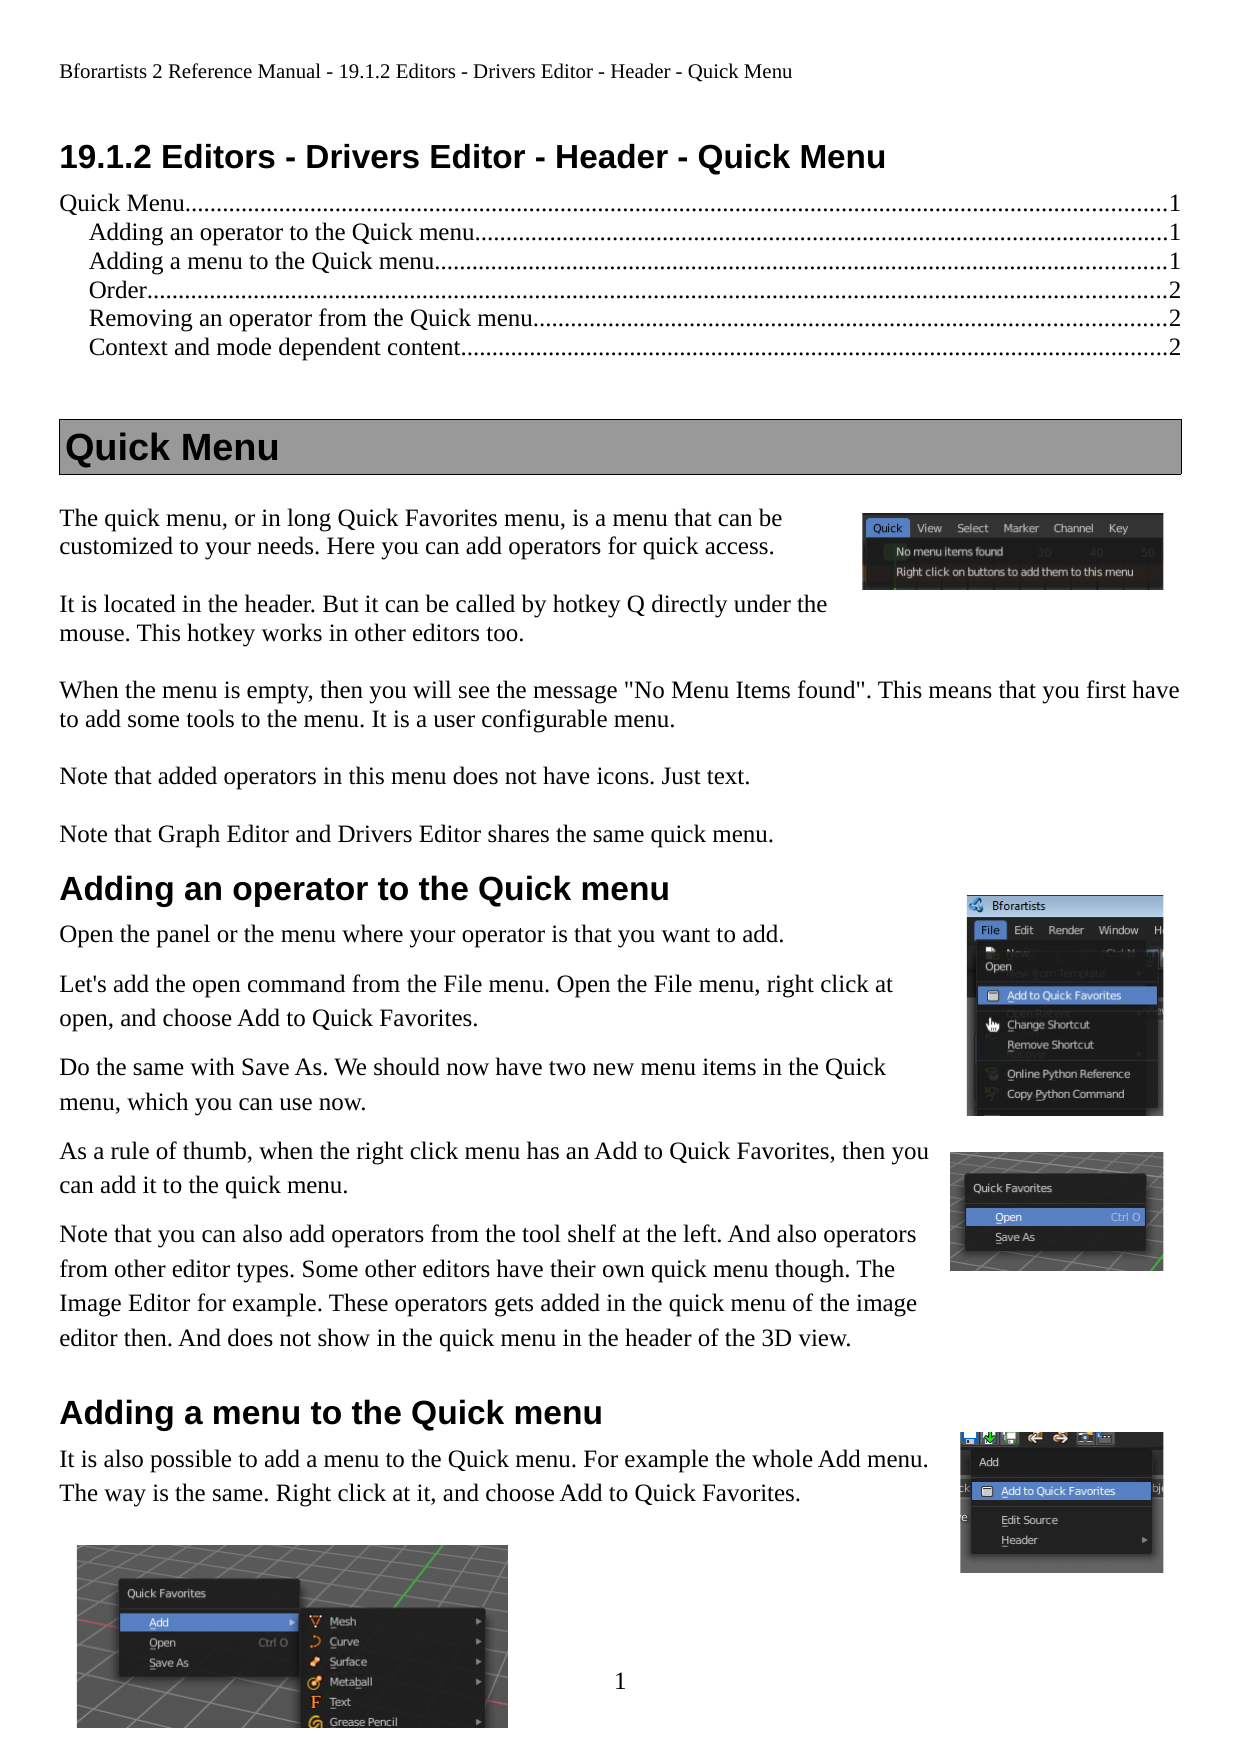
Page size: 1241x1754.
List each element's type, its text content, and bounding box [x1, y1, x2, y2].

subtitle Adding a menu to the Quick menu [59, 1393, 1181, 1431]
text Open the panel or the menu where your operator is that you want to add. [59, 919, 966, 948]
text Order 2 [88, 275, 1181, 303]
text Adding a menu to the Quick menu 1 [88, 246, 1181, 275]
text As a rule of thumb, when the right click menu has an Add to Quick Favorites, then you can add it to the quick menu. [59, 1136, 1181, 1199]
subtitle Adding an operator to the Quick menu [59, 868, 1181, 907]
picture [960, 1432, 1164, 1573]
text Context and mode dependent content 2 [88, 332, 1181, 361]
picture [950, 1152, 1164, 1271]
text It is also possible to add a menu to the Quick menu. For example the whole Add menu. The way is the same. Right click at it, and choose Add to Quick Favorites. [59, 1444, 960, 1507]
picture [76, 1545, 508, 1728]
text Let's add the open command from the File menu. Open the File menu, right click at open, and choose Add to Quick Favorites. [59, 969, 966, 1032]
text The quick menu, or in long Quick Favorites menu, is a menu that can be customized to your needs. Here you can add operators for quick access. [59, 503, 1181, 560]
text Quick Menu 1 [59, 188, 1181, 217]
text Adding an operator to the Quick menu 1 [88, 217, 1181, 246]
text Note that added operators in this menu does not have icons. Just text. [59, 761, 1181, 790]
picture [966, 895, 1164, 1116]
picture [862, 513, 1164, 590]
text Removing an operator from the Quick menu 2 [88, 303, 1181, 332]
text It is located in the header. But it can be called by hotkey Q directly under the mouse. This hotkey works in other editors too. [59, 589, 1181, 646]
text Do the same with Save As. We should now have two new menu items in the Quick menu, which you can use now. [59, 1052, 966, 1115]
text When the menu is empty, then you will see the message "No Menu Items found". This means that you first have to add some tools to the menu. It is a user configurable menu. [59, 675, 1181, 733]
text Note that Graph Editor and Drivers Editor shares the same quick menu. [59, 819, 1181, 848]
table_header Quick Menu [60, 420, 1181, 474]
subtitle 19.1.2 Editors - Drivers Editor - Header - Quick Menu [59, 138, 1181, 176]
text Note that you can also add operators from the tool shelf at the left. And also operators from other editor types. Some other editors have their own quick menu though. The Image Editor for example. These operators gets added in the quick menu of the image editor then. And does not show in the quick menu in the header of the 3D view. [59, 1219, 1181, 1351]
